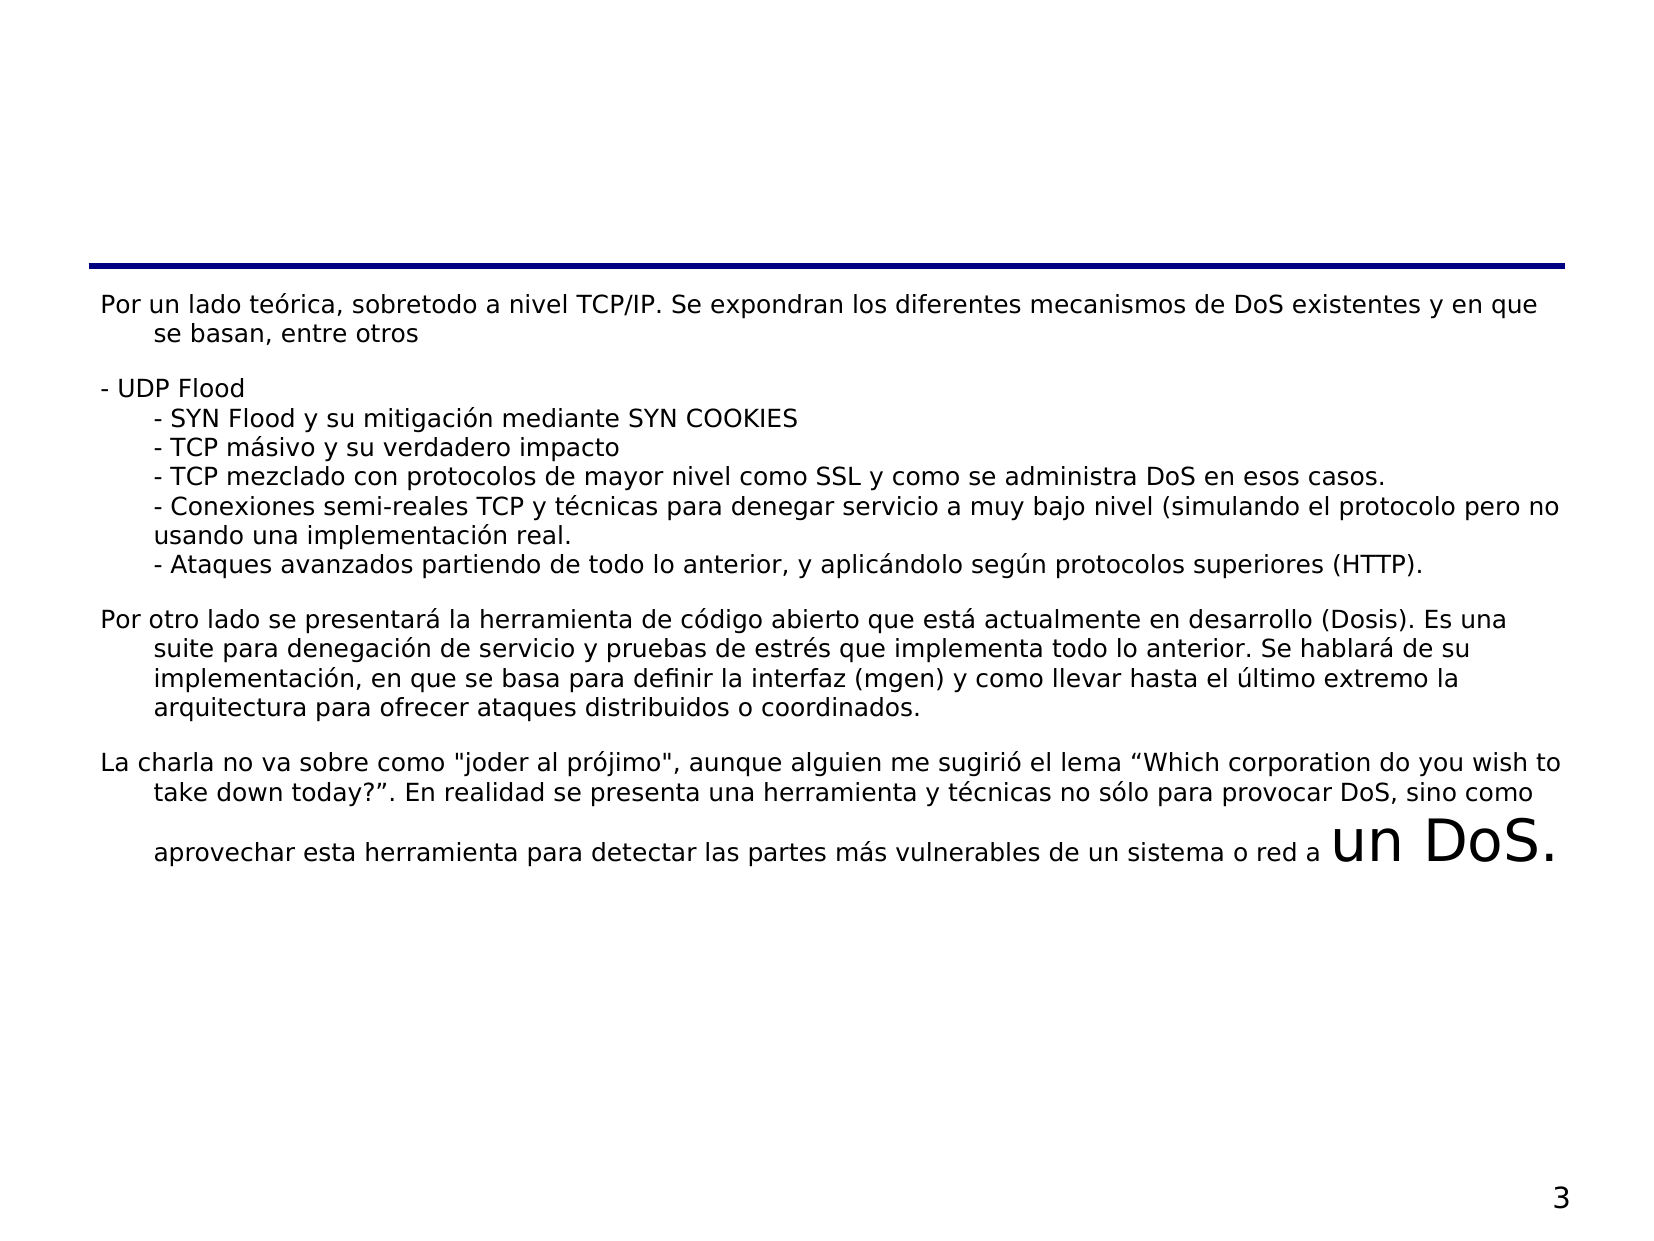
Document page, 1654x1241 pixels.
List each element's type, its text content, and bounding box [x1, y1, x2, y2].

list Por un lado teórica, sobretodo a nivel TCP/IP. Se expondran los diferentes mecanismos de DoS existentes y en que se basan, entre otros - UDP Flood - SYN Flood y su mitigación mediante SYN COOKIES - TCP másivo y su verdadero impacto - TCP mezclado con protocolos de mayor nivel como SSL y como se administra DoS en esos casos. - Conexiones semi-reales TCP y técnicas para denegar servicio a muy bajo nivel (simulando el protocolo pero no usando una implementación real. - Ataques avanzados partiendo de todo lo anterior, y aplicándolo según protocolos superiores (HTTP). Por otro lado se presentará la herramienta de código abierto que está actualmente en desarrollo (Dosis). Es una suite para denegación de servicio y pruebas de estrés que implementa todo lo anterior. Se hablará de su implementación, en que se basa para definir la interfaz (mgen) y como llevar hasta el último extremo la arquitectura para ofrecer ataques distribuidos o coordinados. La charla no va sobre como "joder al prójimo", aunque alguien me sugirió el lema “Which corporation do you wish to take down today?”. En realidad se presenta una herramienta y técnicas no sólo para provocar DoS, sino como aprovechar esta herramienta para detectar las partes más vulnerables de un sistema o red a un DoS. [82, 290, 1571, 1094]
